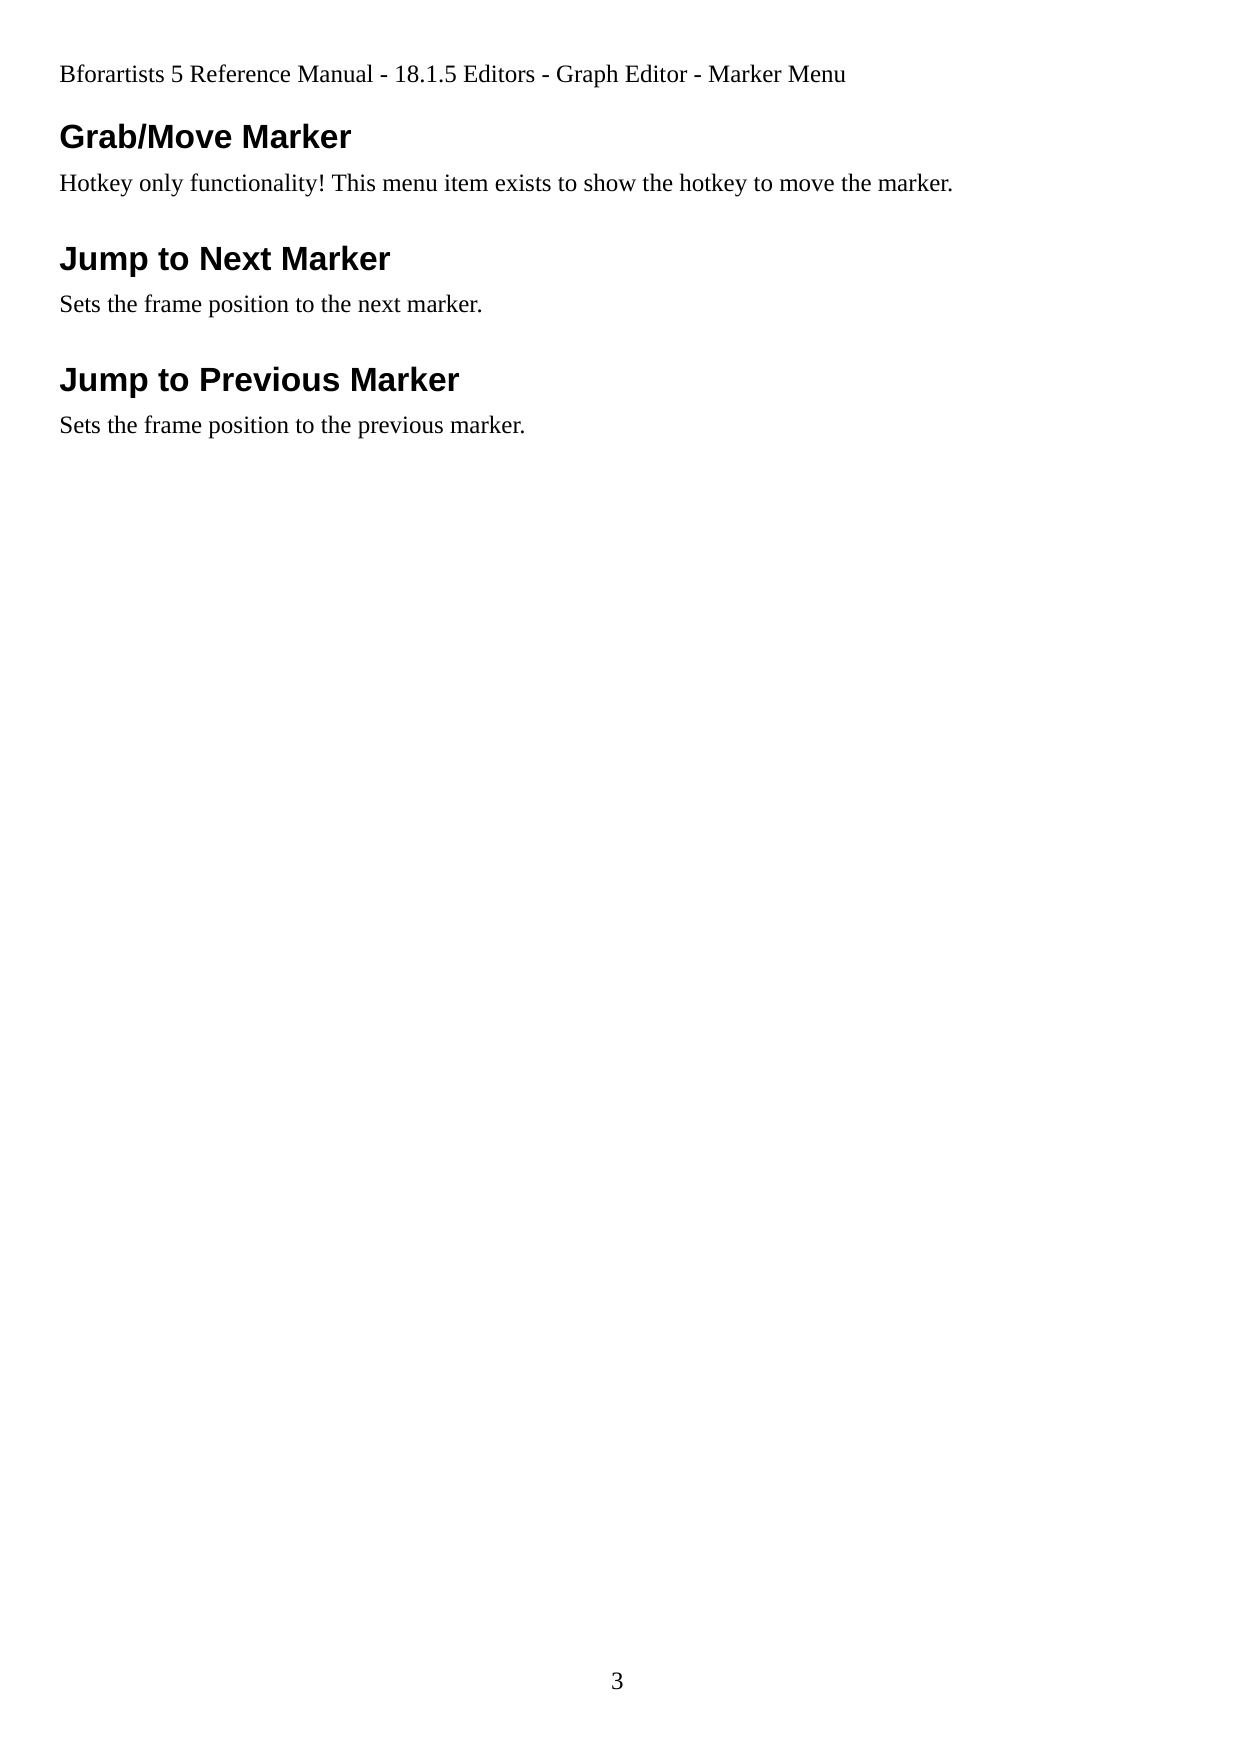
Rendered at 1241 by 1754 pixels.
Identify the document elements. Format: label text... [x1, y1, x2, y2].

text Hotkey only functionality! This menu item exists to show the hotkey to move the marker. [59, 168, 1181, 197]
subtitle Jump to Previous Marker [59, 359, 1181, 398]
subtitle Jump to Next Marker [59, 238, 1181, 277]
subtitle Grab/Move Marker [59, 117, 1181, 156]
text Sets the frame position to the previous marker. [59, 411, 1181, 439]
text Sets the frame position to the next marker. [59, 289, 1181, 318]
